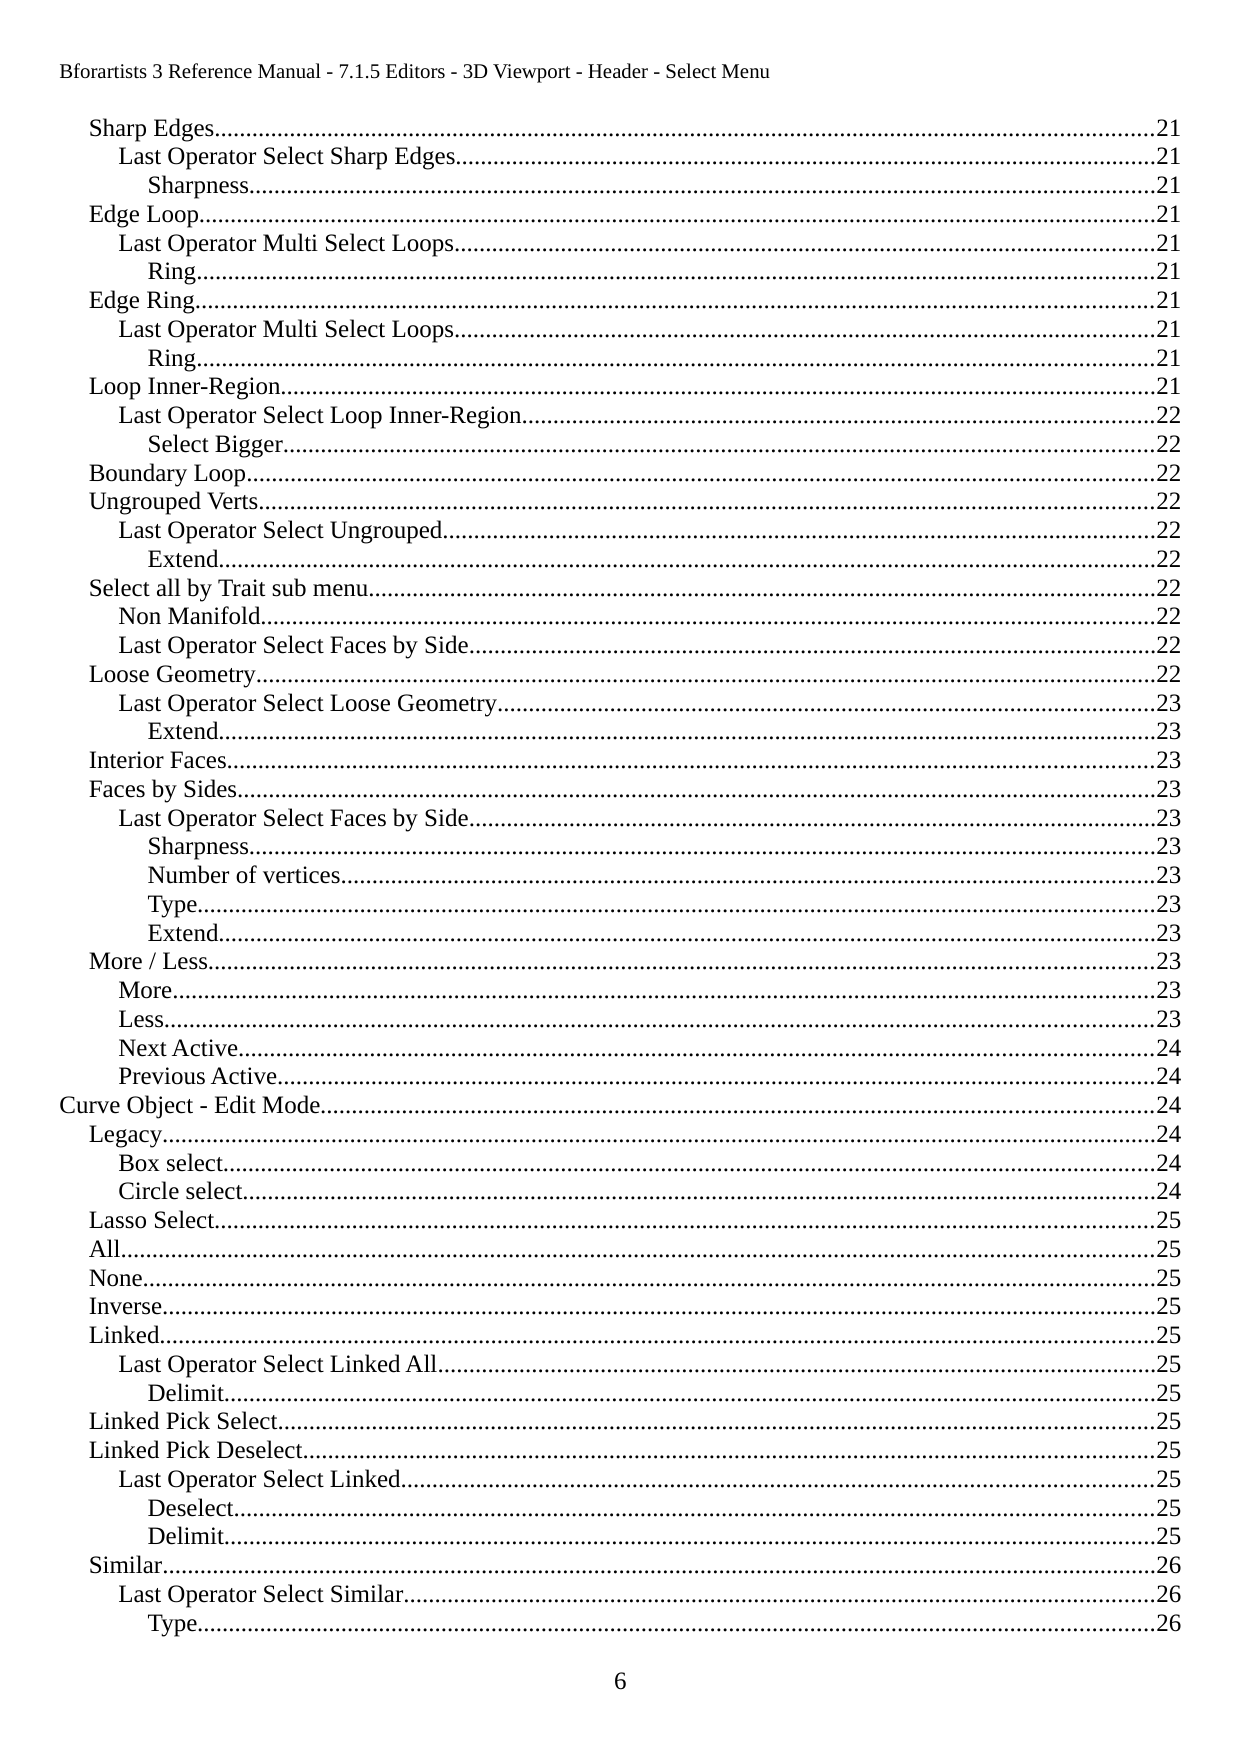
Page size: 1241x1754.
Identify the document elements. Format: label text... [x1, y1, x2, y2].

text Extend 22 [147, 544, 1181, 573]
text Legacy 24 [88, 1119, 1181, 1148]
text Last Operator Select Linked All 25 [118, 1349, 1181, 1378]
text Last Operator Select Linked 25 [118, 1464, 1181, 1493]
text Loose Geometry 22 [88, 659, 1181, 688]
text Inverse 25 [88, 1291, 1181, 1320]
text Sharp Edges 21 [88, 113, 1181, 141]
text Deselect 25 [147, 1493, 1181, 1521]
text Edge Loop 21 [88, 199, 1181, 228]
text Extend 23 [147, 716, 1181, 745]
text More / Less 23 [88, 946, 1181, 975]
text Delimit 25 [147, 1378, 1181, 1406]
text Delimit 25 [147, 1521, 1181, 1550]
text Last Operator Select Faces by Side 22 [118, 630, 1181, 659]
text None 25 [88, 1263, 1181, 1291]
text Boundary Loop 22 [88, 458, 1181, 486]
text Last Operator Multi Select Loops 21 [118, 228, 1181, 256]
text Last Operator Select Loose Geometry 23 [118, 688, 1181, 716]
text Ring 21 [147, 256, 1181, 285]
text More 23 [118, 975, 1181, 1004]
text Last Operator Select Faces by Side 23 [118, 803, 1181, 831]
text Circle select 24 [118, 1176, 1181, 1205]
text Non Manifold 22 [118, 601, 1181, 630]
text Curve Object - Edit Mode 24 [59, 1090, 1181, 1119]
text Similar 26 [88, 1550, 1181, 1579]
text Number of vertices 23 [147, 860, 1181, 889]
text Linked 25 [88, 1320, 1181, 1349]
text Sharpness 21 [147, 170, 1181, 199]
text Last Operator Select Ungrouped 22 [118, 515, 1181, 544]
text Last Operator Multi Select Loops 21 [118, 314, 1181, 343]
text Linked Pick Deselect 25 [88, 1435, 1181, 1464]
text Last Operator Select Loop Inner-Region 22 [118, 400, 1181, 429]
text Lasso Select 25 [88, 1205, 1181, 1234]
text Type 26 [147, 1608, 1181, 1636]
text Previous Active 24 [118, 1061, 1181, 1090]
text Edge Ring 21 [88, 285, 1181, 314]
text Linked Pick Select 25 [88, 1406, 1181, 1435]
text Last Operator Select Sharp Edges 21 [118, 141, 1181, 170]
text Extend 23 [147, 918, 1181, 946]
text Type 23 [147, 889, 1181, 918]
text All 25 [88, 1234, 1181, 1263]
text Interior Faces 23 [88, 745, 1181, 774]
text Next Active 24 [118, 1033, 1181, 1061]
text Sharpness 23 [147, 831, 1181, 860]
text Ungrouped Verts 22 [88, 486, 1181, 515]
text Select Bigger 22 [147, 429, 1181, 458]
text Last Operator Select Similar 26 [118, 1579, 1181, 1608]
text Faces by Sides 23 [88, 774, 1181, 803]
text Ring 21 [147, 343, 1181, 371]
text Box select 24 [118, 1148, 1181, 1176]
text Less 23 [118, 1004, 1181, 1033]
text Loop Inner-Region 21 [88, 371, 1181, 400]
text Select all by Trait sub menu 22 [88, 573, 1181, 601]
